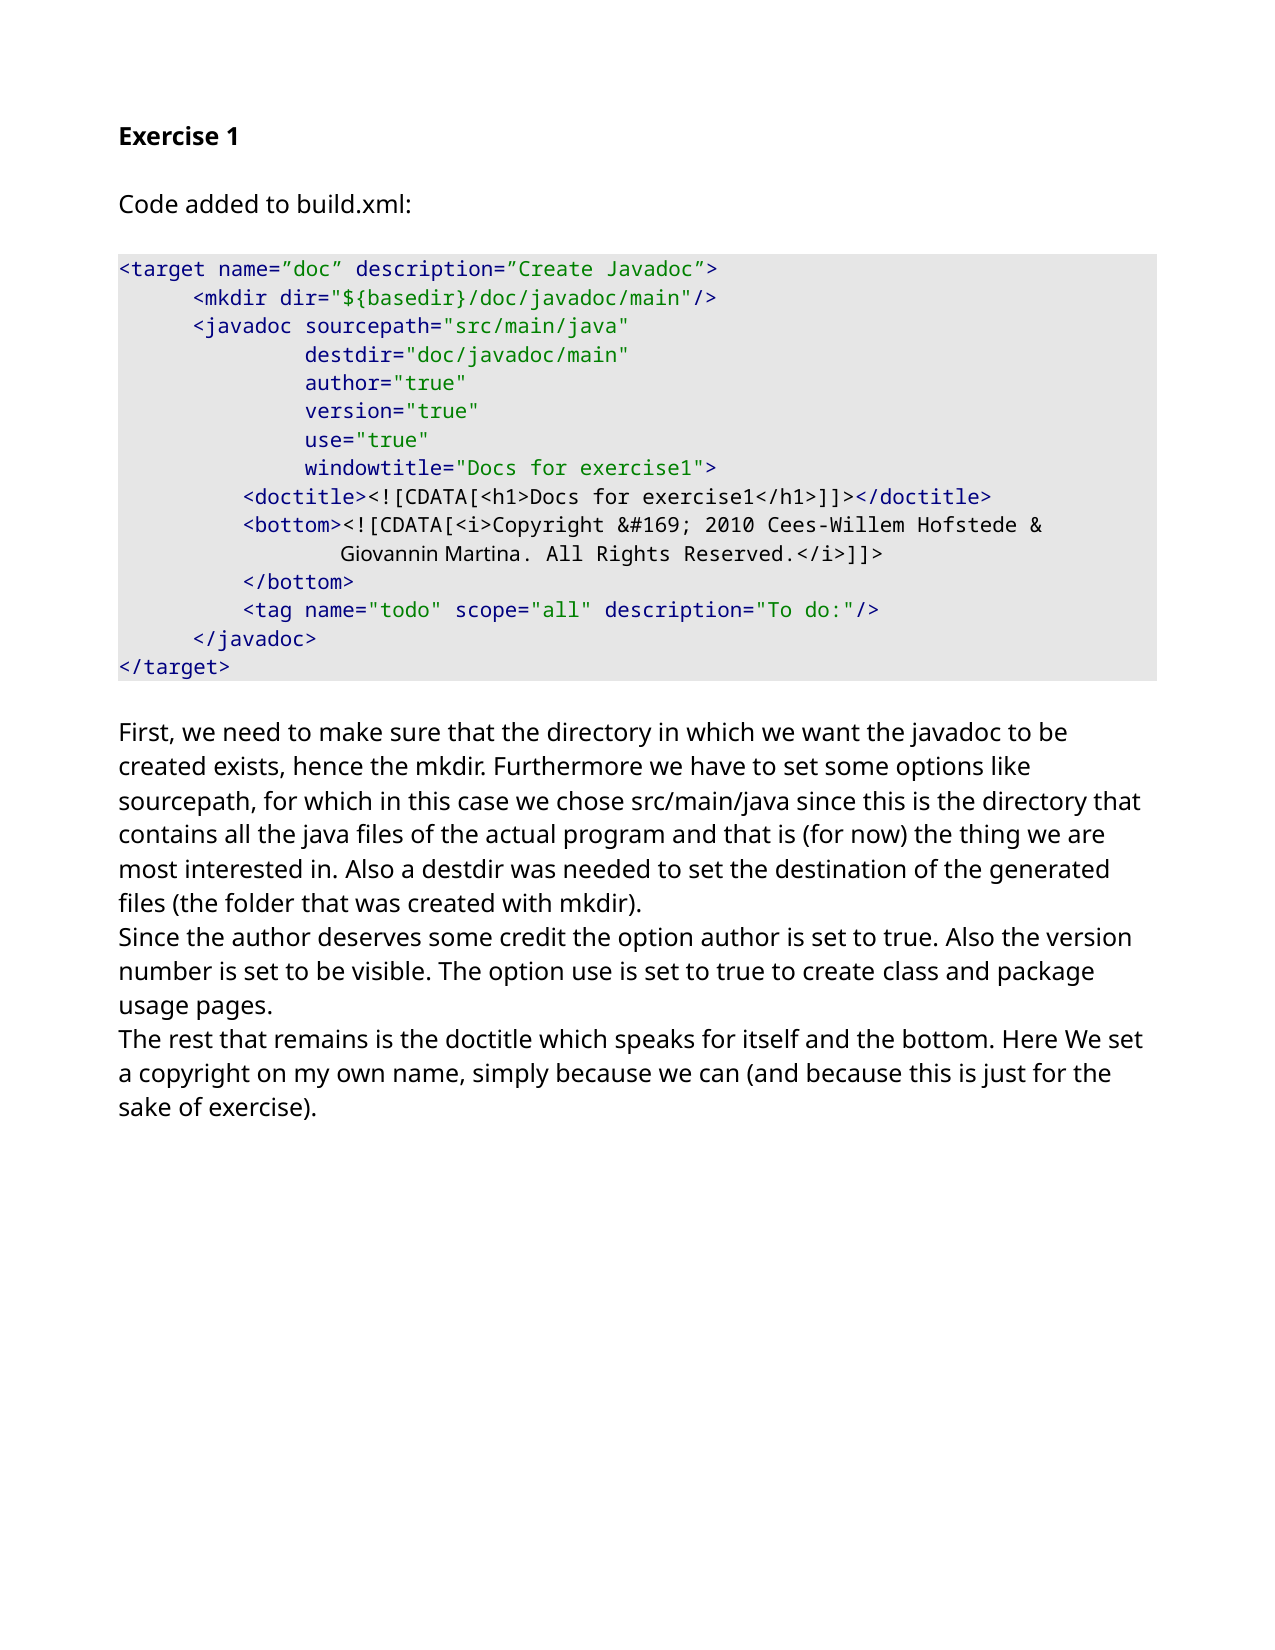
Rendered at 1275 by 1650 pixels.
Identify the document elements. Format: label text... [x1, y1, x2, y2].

text The rest that remains is the doctitle which speaks for itself and the bottom. Here We set a copyright on my own name, simply because we can (and because this is just for the sake of exercise). [118, 1022, 1157, 1124]
text First, we need to make sure that the directory in which we want the javadoc to be created exists, hence the mkdir. Furthermore we have to set some options like sourcepath, for which in this case we chose src/main/java since this is the directory that contains all the java files of the actual program and that is (for now) the thing we are most interested in. Also a destdir was needed to set the destination of the generated files (the folder that was created with mkdir). [118, 715, 1157, 919]
text <mkdir dir="${basedir}/doc/javadoc/main"/> [118, 283, 1157, 311]
text Since the author deserves some credit the option author is set to true. Also the version number is set to be visible. The option use is set to true to create class and package usage pages. [118, 919, 1157, 1022]
text author="true" [118, 368, 1157, 397]
text </bottom> [118, 567, 1157, 596]
text windowtitle="Docs for exercise1"> [118, 453, 1157, 482]
text </javadoc> [118, 624, 1157, 652]
text </target> [118, 652, 1157, 681]
text <javadoc sourcepath="src/main/java" [118, 311, 1157, 340]
text <bottom><![CDATA[<i>Copyright &#169; 2010 Cees-Willem Hofstede & Giovannin Martina. All Rights Reserved.</i>]]> [118, 510, 1157, 567]
text Code added to build.xml: [118, 186, 1157, 220]
text destdir="doc/javadoc/main" [118, 340, 1157, 368]
text Exercise 1 [118, 118, 1157, 152]
text <doctitle><![CDATA[<h1>Docs for exercise1</h1>]]></doctitle> [118, 482, 1157, 510]
text <tag name="todo" scope="all" description="To do:"/> [118, 596, 1157, 624]
text version="true" [118, 397, 1157, 425]
text <target name=”doc” description=”Create Javadoc”> [118, 254, 1157, 283]
text use="true" [118, 425, 1157, 453]
